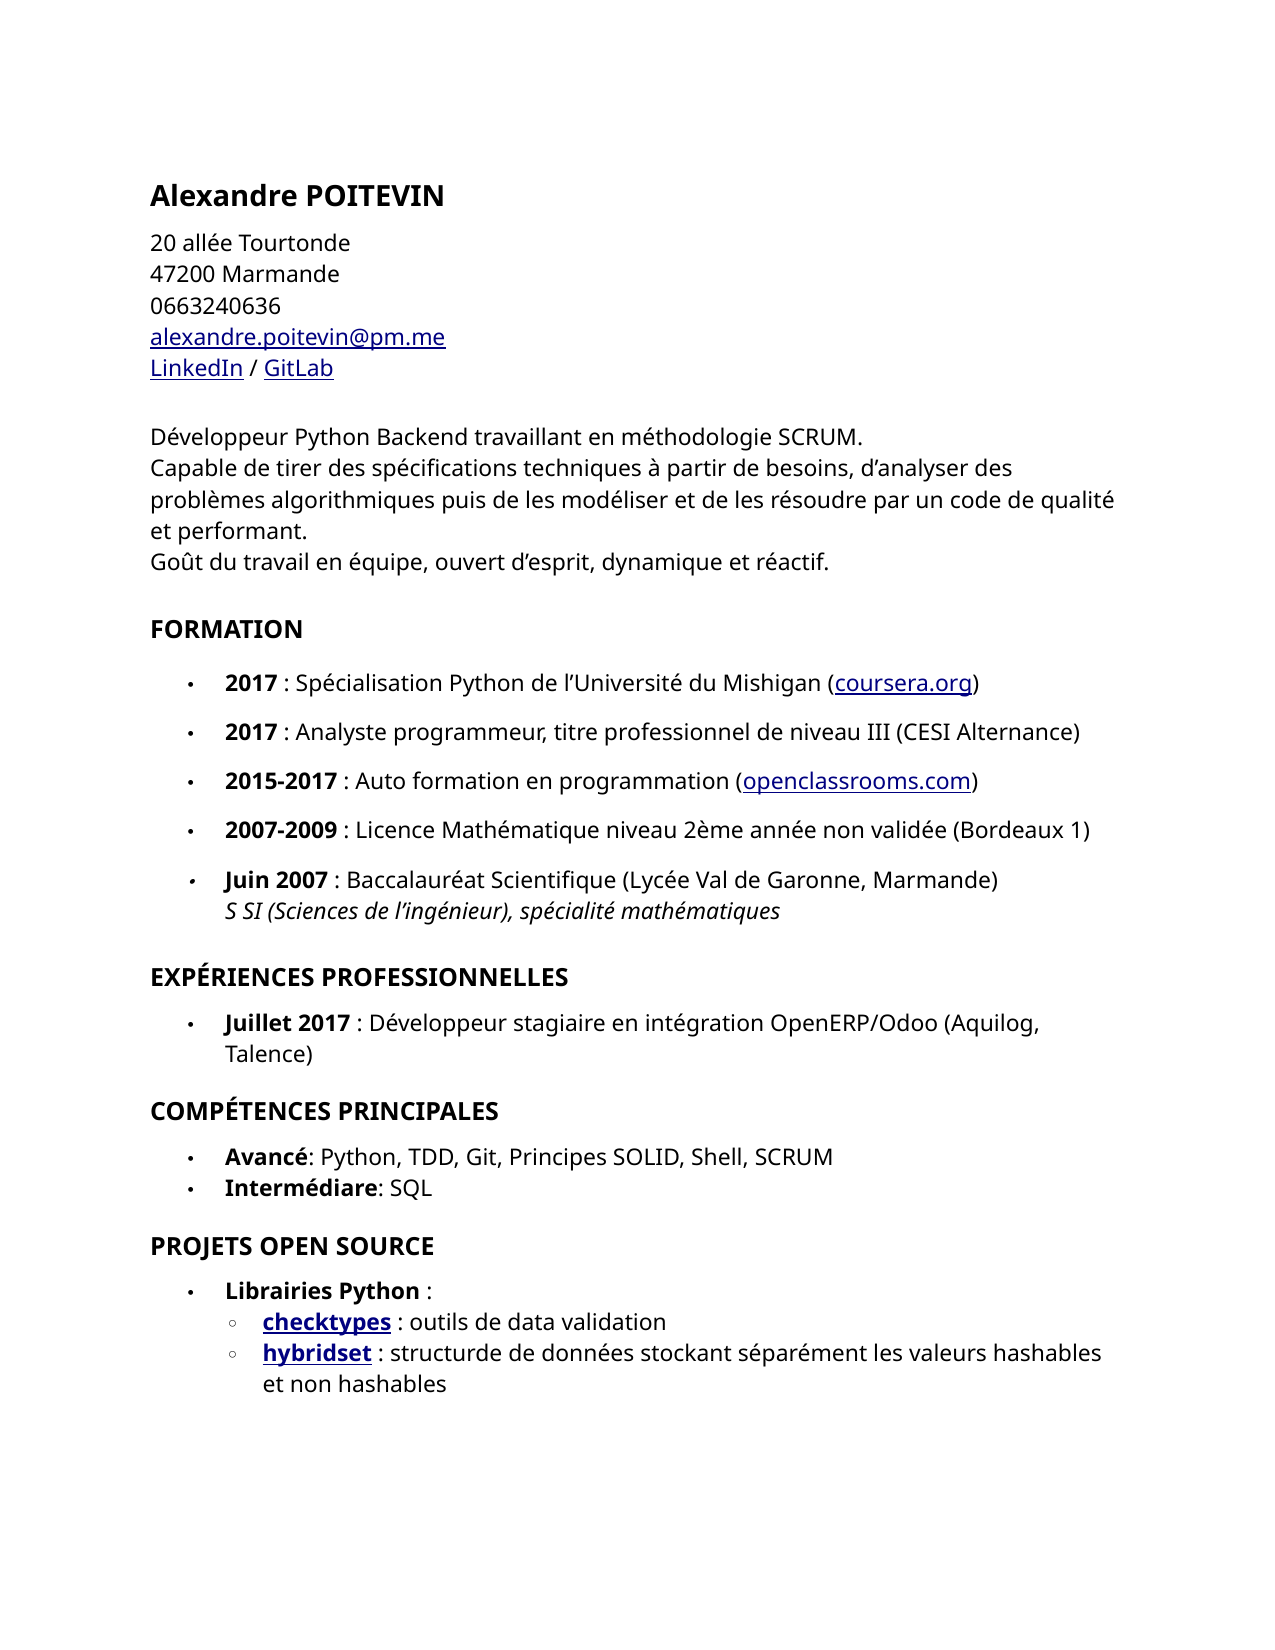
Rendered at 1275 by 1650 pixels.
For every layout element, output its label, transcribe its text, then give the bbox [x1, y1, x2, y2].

list Juillet 2017 : Développeur stagiaire en intégration OpenERP/Odoo (Aquilog, Talence) [187, 1007, 1125, 1069]
list 2017 : Analyste programmeur, titre professionnel de niveau III (CESI Alternance) [187, 716, 1125, 747]
subtitle FORMATION [150, 611, 1125, 645]
list Juin 2007 : Baccalauréat Scientifique (Lycée Val de Garonne, Marmande) S SI (Sciences de l’ingénieur), spécialité mathématiques [187, 863, 1125, 926]
list checktypes : outils de data validation [225, 1306, 1125, 1337]
text Développeur Python Backend travaillant en méthodologie SCRUM. Capable de tirer des spécifications techniques à partir de besoins, d’analyser des problèmes algorithmiques puis de les modéliser et de les résoudre par un code de qualité et performant. Goût du travail en équipe, ouvert d’esprit, dynamique et réactif. [150, 421, 1125, 577]
list hybridset : structurde de données stockant séparément les valeurs hashables et non hashables [225, 1337, 1125, 1400]
list Intermédiare: SQL [187, 1172, 1125, 1203]
list 2015-2017 : Auto formation en programmation (openclassrooms.com) [187, 765, 1125, 796]
subtitle COMPÉTENCES PRINCIPALES [150, 1094, 1125, 1128]
text 20 allée Tourtonde 47200 Marmande 0663240636 alexandre.poitevin@pm.me LinkedIn / GitLab [150, 227, 1125, 412]
list 2017 : Spécialisation Python de l’Université du Mishigan (coursera.org) [187, 667, 1125, 698]
subtitle EXPÉRIENCES PROFESSIONNELLES [150, 960, 1125, 994]
list Librairies Python : [187, 1275, 1125, 1306]
subtitle Alexandre POITEVIN [150, 175, 1125, 215]
list Avancé: Python, TDD, Git, Principes SOLID, Shell, SCRUM [187, 1141, 1125, 1172]
subtitle PROJETS OPEN SOURCE [150, 1228, 1125, 1262]
list 2007-2009 : Licence Mathématique niveau 2ème année non validée (Bordeaux 1) [187, 814, 1125, 846]
